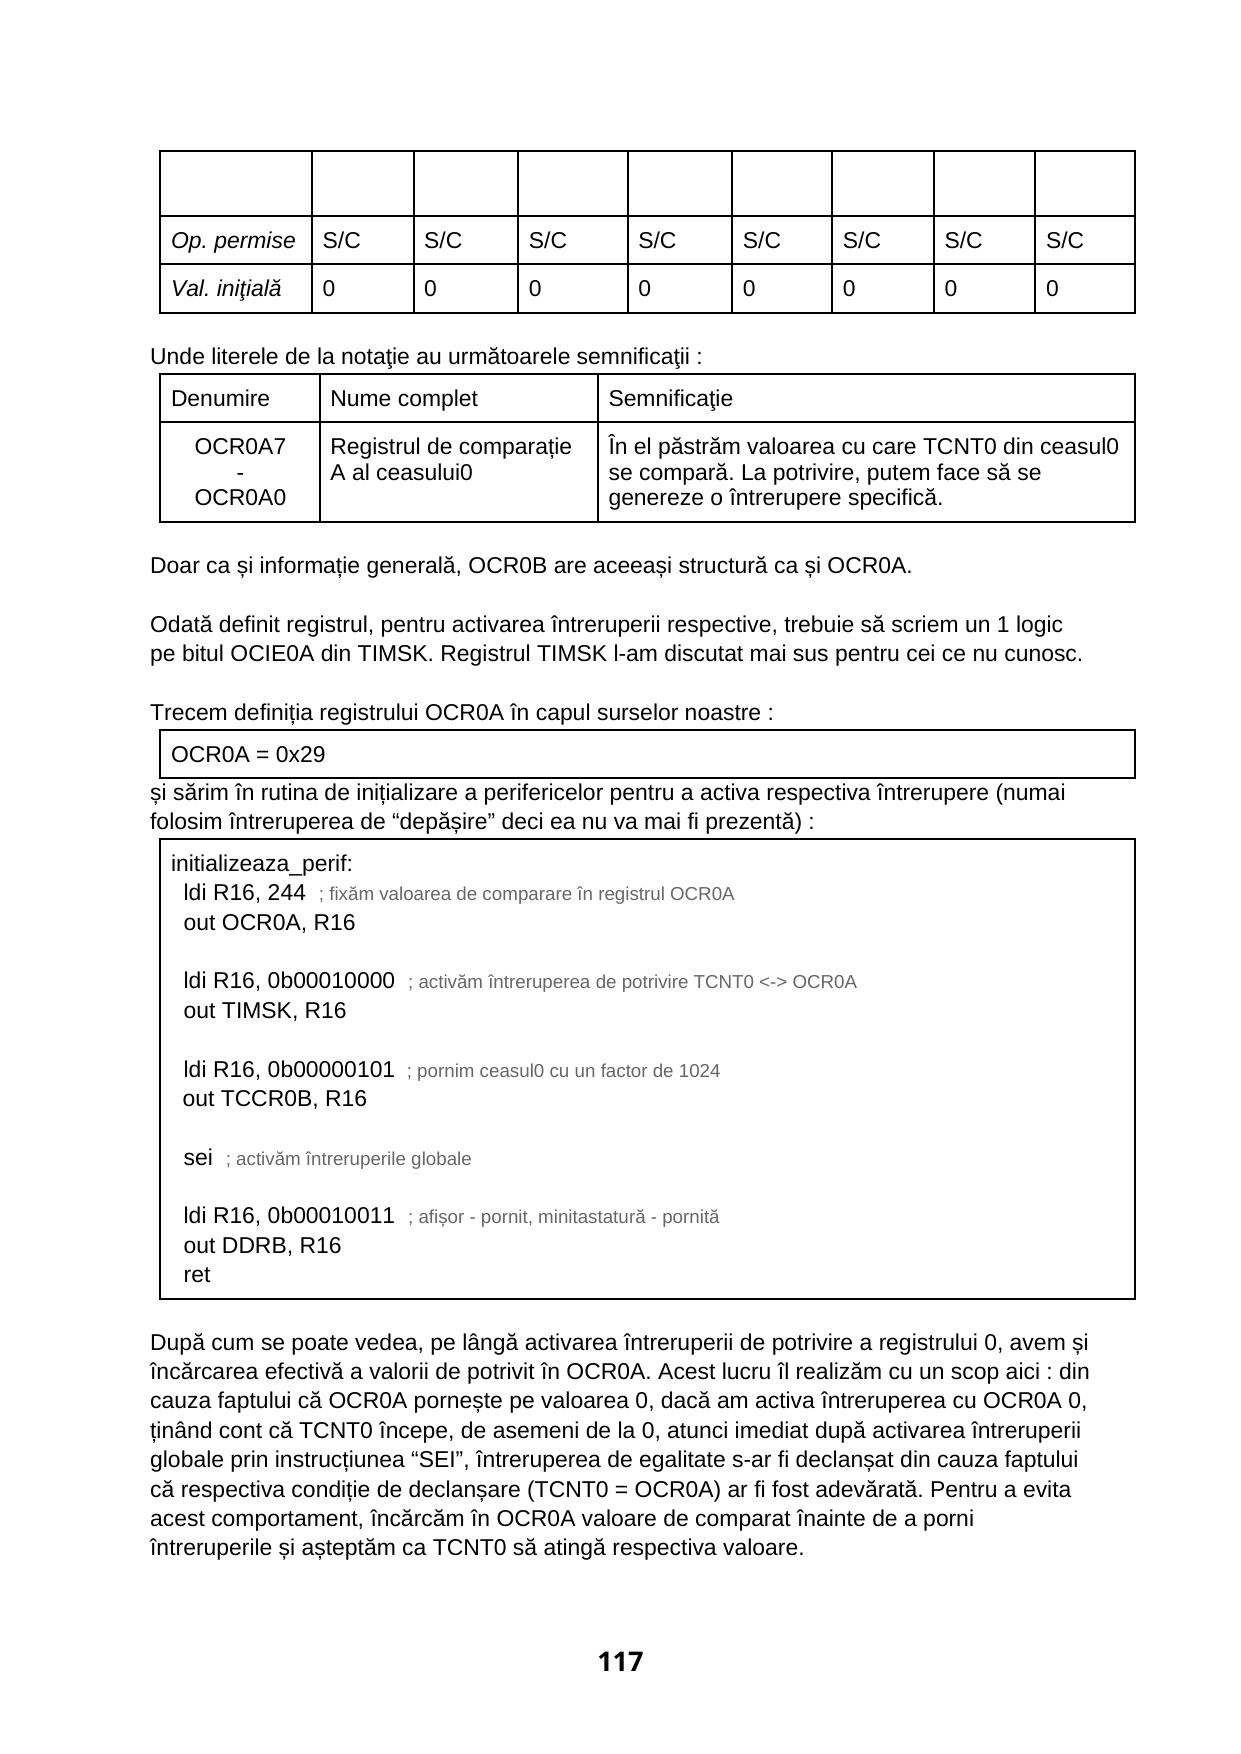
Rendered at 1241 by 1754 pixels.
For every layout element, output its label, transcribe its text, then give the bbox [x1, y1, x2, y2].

table_cell 0 [519, 265, 627, 312]
table_cell S/C [733, 217, 831, 263]
text și sărim în rutina de inițializare a perifericelor pentru a activa respectiva întrerupere (numai folosim întreruperea de “depășire” deci ea nu va mai fi prezentă) : [150, 779, 1091, 834]
table_cell [1036, 152, 1134, 215]
table_cell 0 [733, 265, 831, 312]
table_cell 0 [833, 265, 933, 312]
table_cell 0 [415, 265, 517, 312]
table_cell [519, 152, 627, 215]
table_cell [161, 152, 311, 215]
table_cell În el păstrăm valoarea cu care TCNT0 din ceasul0 se compară. La potrivire, putem face să se genereze o întrerupere specifică. [599, 423, 1134, 521]
table_cell OCR0A7 - OCR0A0 [161, 423, 319, 521]
table_cell Val. iniţială [161, 265, 311, 312]
text Odată definit registrul, pentru activarea întreruperii respective, trebuie să scriem un 1 logic pe bitul OCIE0A din TIMSK. Registrul TIMSK l-am discutat mai sus pentru cei ce nu cunosc. [150, 611, 1091, 666]
table_cell [629, 152, 731, 215]
text Trecem definiția registrului OCR0A în capul surselor noastre : [150, 699, 1091, 725]
text După cum se poate vedea, pe lângă activarea întreruperii de potrivire a registrului 0, avem și încărcarea efectivă a valorii de potrivit în OCR0A. Acest lucru îl realizăm cu un scop aici : din cauza faptului că OCR0A pornește pe valoarea 0, dacă am activa întreruperea cu OCR0A 0, ținând cont că TCNT0 începe, de asemeni de la 0, atunci imediat după activarea întreruperii globale prin instrucțiunea “SEI”, întreruperea de egalitate s-ar fi declanșat din cauza faptului că respectiva condiție de declanșare (TCNT0 = OCR0A) ar fi fost adevărată. Pentru a evita acest comportament, încărcăm în OCR0A valoare de comparat înainte de a porni întreruperile și așteptăm ca TCNT0 să atingă respectiva valoare. [150, 1329, 1091, 1561]
table_cell [415, 152, 517, 215]
text Doar ca și informație generală, OCR0B are aceeași structură ca și OCR0A. [150, 552, 1091, 578]
table_header Nume complet [321, 375, 597, 421]
table_cell 0 [935, 265, 1034, 312]
table_cell S/C [629, 217, 731, 263]
table_header Semnificaţie [599, 375, 1134, 421]
text Unde literele de la notaţie au următoarele semnificaţii : [150, 343, 1091, 369]
table_cell S/C [1036, 217, 1134, 263]
table_header Denumire [161, 375, 319, 421]
table_cell Registrul de comparație A al ceasului0 [321, 423, 597, 521]
table_cell 0 [313, 265, 413, 312]
table_cell Op. permise [161, 217, 311, 263]
table_cell S/C [313, 217, 413, 263]
table_cell S/C [415, 217, 517, 263]
table_cell [313, 152, 413, 215]
table_cell S/C [833, 217, 933, 263]
table_cell S/C [519, 217, 627, 263]
table_cell 0 [1036, 265, 1134, 312]
table_cell S/C [935, 217, 1034, 263]
table_cell [935, 152, 1034, 215]
table_cell [733, 152, 831, 215]
table_header initializeaza_perif: ldi R16, 244 ; fixăm valoarea de comparare în registrul OCR0A out OCR0A, R16 ldi R16, 0b00010000 ; activăm întreruperea de potrivire TCNT0 <-> OCR0A out TIMSK, R16 ldi R16, 0b00000101 ; pornim ceasul0 cu un factor de 1024 out TCCR0B, R16 sei ; activăm întreruperile globale ldi R16, 0b00010011 ; afișor - pornit, minitastatură - pornită out DDRB, R16 ret [161, 840, 1134, 1298]
table_cell 0 [629, 265, 731, 312]
table_cell [833, 152, 933, 215]
table_header OCR0A = 0x29 [161, 731, 1134, 777]
